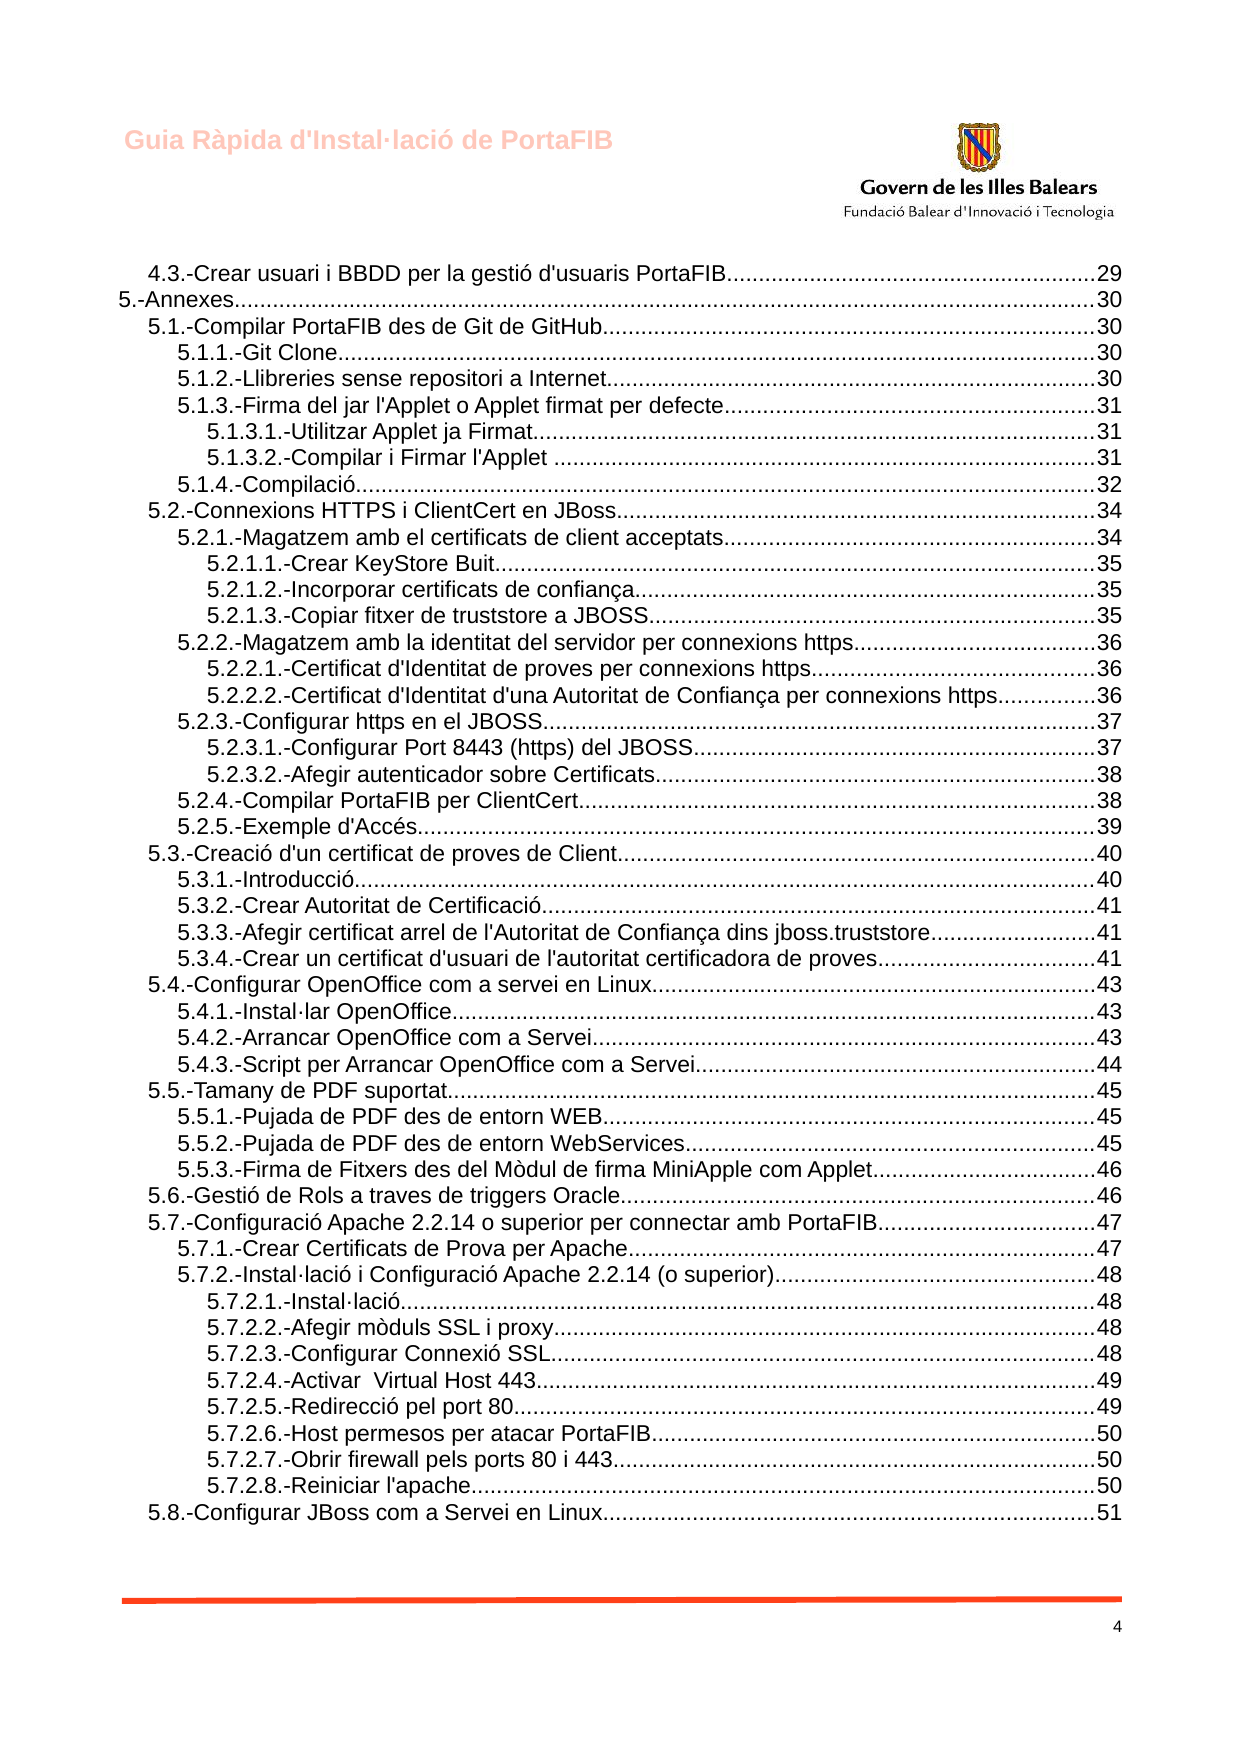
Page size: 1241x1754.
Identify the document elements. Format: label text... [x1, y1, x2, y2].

text 5.3.2.-Crear Autoritat de Certificació 41 [177, 892, 1122, 919]
text 5.4.3.-Script per Arrancar OpenOffice com a Servei 44 [177, 1051, 1122, 1077]
text 5.2.3.-Configurar https en el JBOSS 37 [177, 708, 1122, 734]
text 5.2.1.2.-Incorporar certificats de confiança 35 [207, 576, 1122, 602]
text 5.1.3.2.-Compilar i Firmar l'Applet 31 [207, 444, 1122, 471]
text 5.7.2.4.-Activar Virtual Host 443 49 [207, 1367, 1122, 1393]
text 5.4.1.-Instal·lar OpenOffice 43 [177, 998, 1122, 1024]
text 5.2.2.1.-Certificat d'Identitat de proves per connexions https 36 [207, 655, 1122, 682]
text 5.4.-Configurar OpenOffice com a servei en Linux 43 [148, 971, 1122, 998]
text 5.1.2.-Llibreries sense repositori a Internet 30 [177, 365, 1122, 392]
text 5.2.3.1.-Configurar Port 8443 (https) del JBOSS 37 [207, 734, 1122, 761]
text 5.2.4.-Compilar PortaFIB per ClientCert 38 [177, 787, 1122, 813]
text 5.8.-Configurar JBoss com a Servei en Linux 51 [148, 1498, 1122, 1525]
text 5.4.2.-Arrancar OpenOffice com a Servei 43 [177, 1024, 1122, 1051]
text 5.5.3.-Firma de Fitxers des del Mòdul de firma MiniApple com Applet 46 [177, 1156, 1122, 1182]
text 5.1.4.-Compilació 32 [177, 471, 1122, 497]
text 5.1.-Compilar PortaFIB des de Git de GitHub 30 [148, 313, 1122, 339]
text 5.5.-Tamany de PDF suportat 45 [148, 1077, 1122, 1103]
text 5.1.3.-Firma del jar l'Applet o Applet firmat per defecte 31 [177, 392, 1122, 418]
text 5.2.1.-Magatzem amb el certificats de client acceptats 34 [177, 523, 1122, 550]
text 5.3.1.-Introducció 40 [177, 866, 1122, 892]
text 5.7.2.3.-Configurar Connexió SSL 48 [207, 1340, 1122, 1367]
text 5.3.-Creació d'un certificat de proves de Client 40 [148, 840, 1122, 866]
text 5.2.1.1.-Crear KeyStore Buit 35 [207, 550, 1122, 576]
text 5.2.3.2.-Afegir autenticador sobre Certificats 38 [207, 761, 1122, 787]
text 5.7.2.6.-Host permesos per atacar PortaFIB 50 [207, 1419, 1122, 1446]
text 5.7.2.-Instal·lació i Configuració Apache 2.2.14 (o superior) 48 [177, 1261, 1122, 1288]
text 5.2.-Connexions HTTPS i ClientCert en JBoss 34 [148, 497, 1122, 523]
text 4.3.-Crear usuari i BBDD per la gestió d'usuaris PortaFIB. 29 [148, 260, 1122, 286]
text 5.6.-Gestió de Rols a traves de triggers Oracle 46 [148, 1182, 1122, 1209]
text 5.7.2.7.-Obrir firewall pels ports 80 i 443 50 [207, 1446, 1122, 1472]
text 5.2.2.-Magatzem amb la identitat del servidor per connexions https 36 [177, 629, 1122, 655]
text 5.3.4.-Crear un certificat d'usuari de l'autoritat certificadora de proves 41 [177, 945, 1122, 971]
text 5.2.5.-Exemple d'Accés 39 [177, 813, 1122, 840]
text 5.5.1.-Pujada de PDF des de entorn WEB 45 [177, 1103, 1122, 1129]
text 5.7.-Configuració Apache 2.2.14 o superior per connectar amb PortaFIB 47 [148, 1209, 1122, 1235]
text 5.2.2.2.-Certificat d'Identitat d'una Autoritat de Confiança per connexions https 36 [207, 682, 1122, 708]
text 5.-Annexes 30 [118, 286, 1122, 313]
text 5.5.2.-Pujada de PDF des de entorn WebServices 45 [177, 1129, 1122, 1156]
text 5.7.1.-Crear Certificats de Prova per Apache 47 [177, 1235, 1122, 1261]
text 5.7.2.2.-Afegir mòduls SSL i proxy 48 [207, 1314, 1122, 1340]
text 5.7.2.5.-Redirecció pel port 80 49 [207, 1393, 1122, 1419]
text 5.1.1.-Git Clone 30 [177, 339, 1122, 365]
text 5.3.3.-Afegir certificat arrel de l'Autoritat de Confiança dins jboss.truststore 41 [177, 919, 1122, 945]
text 5.1.3.1.-Utilitzar Applet ja Firmat 31 [207, 418, 1122, 444]
text 5.7.2.1.-Instal·lació 48 [207, 1288, 1122, 1314]
text 5.7.2.8.-Reiniciar l'apache 50 [207, 1472, 1122, 1498]
text 5.2.1.3.-Copiar fitxer de truststore a JBOSS 35 [207, 602, 1122, 629]
picture [840, 123, 1117, 220]
